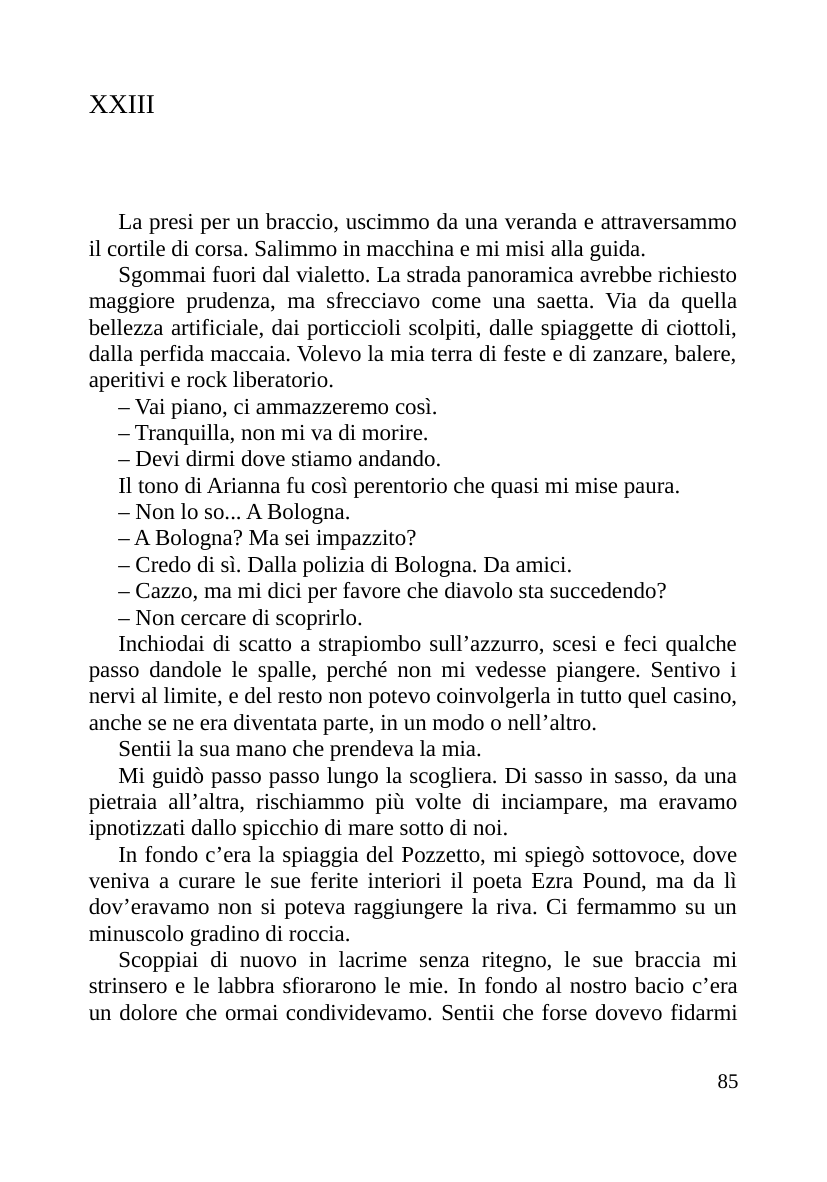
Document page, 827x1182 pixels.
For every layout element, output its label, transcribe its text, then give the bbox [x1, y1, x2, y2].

text – Non lo so... A Bologna. [88, 498, 738, 524]
text Il tono di Arianna fu così perentorio che quasi mi mise paura. [88, 472, 738, 498]
text – Vai piano, ci ammazzeremo così. [88, 393, 738, 419]
text Sentii la sua mano che prendeva la mia. [88, 735, 738, 762]
text La presi per un braccio, uscimmo da una veranda e attraversammo il cortile di corsa. Salimmo in macchina e mi misi alla guida. [88, 208, 738, 261]
text Sgommai fuori dal vialetto. La strada panoramica avrebbe richiesto maggiore prudenza, ma sfrecciavo come una saetta. Via da quella bellezza artificiale, dai porticcioli scolpiti, dalle spiaggette di ciottoli, dalla perfida maccaia. Volevo la mia terra di feste e di zanzare, balere, aperitivi e rock liberatorio. [88, 261, 738, 393]
text – Non cercare di scoprirlo. [88, 603, 738, 630]
text – Cazzo, ma mi dici per favore che diavolo sta succedendo? [88, 577, 738, 603]
text Mi guidò passo passo lungo la scogliera. Di sasso in sasso, da una pietraia all’altra, rischiammo più volte di inciampare, ma eravamo ipnotizzati dallo spicchio di mare sotto di noi. [88, 762, 738, 841]
text – A Bologna? Ma sei impazzito? [88, 524, 738, 551]
text In fondo c’era la spiaggia del Pozzetto, mi spiegò sottovoce, dove veniva a curare le sue ferite interiori il poeta Ezra Pound, ma da lì dov’eravamo non si poteva raggiungere la riva. Ci fermammo su un minuscolo gradino di roccia. [88, 841, 738, 946]
text Scoppiai di nuovo in lacrime senza ritegno, le sue braccia mi strinsero e le labbra sfiorarono le mie. In fondo al nostro bacio c’era un dolore che ormai condividevamo. Sentii che forse dovevo fidarmi [88, 946, 738, 1025]
subtitle XXIII [88, 88, 738, 120]
text – Devi dirmi dove stiamo andando. [88, 445, 738, 472]
text Inchiodai di scatto a strapiombo sull’azzurro, scesi e feci qualche passo dandole le spalle, perché non mi vedesse piangere. Sentivo i nervi al limite, e del resto non potevo coinvolgerla in tutto quel casino, anche se ne era diventata parte, in un modo o nell’altro. [88, 630, 738, 735]
text – Tranquilla, non mi va di morire. [88, 419, 738, 445]
text – Credo di sì. Dalla polizia di Bologna. Da amici. [88, 551, 738, 577]
